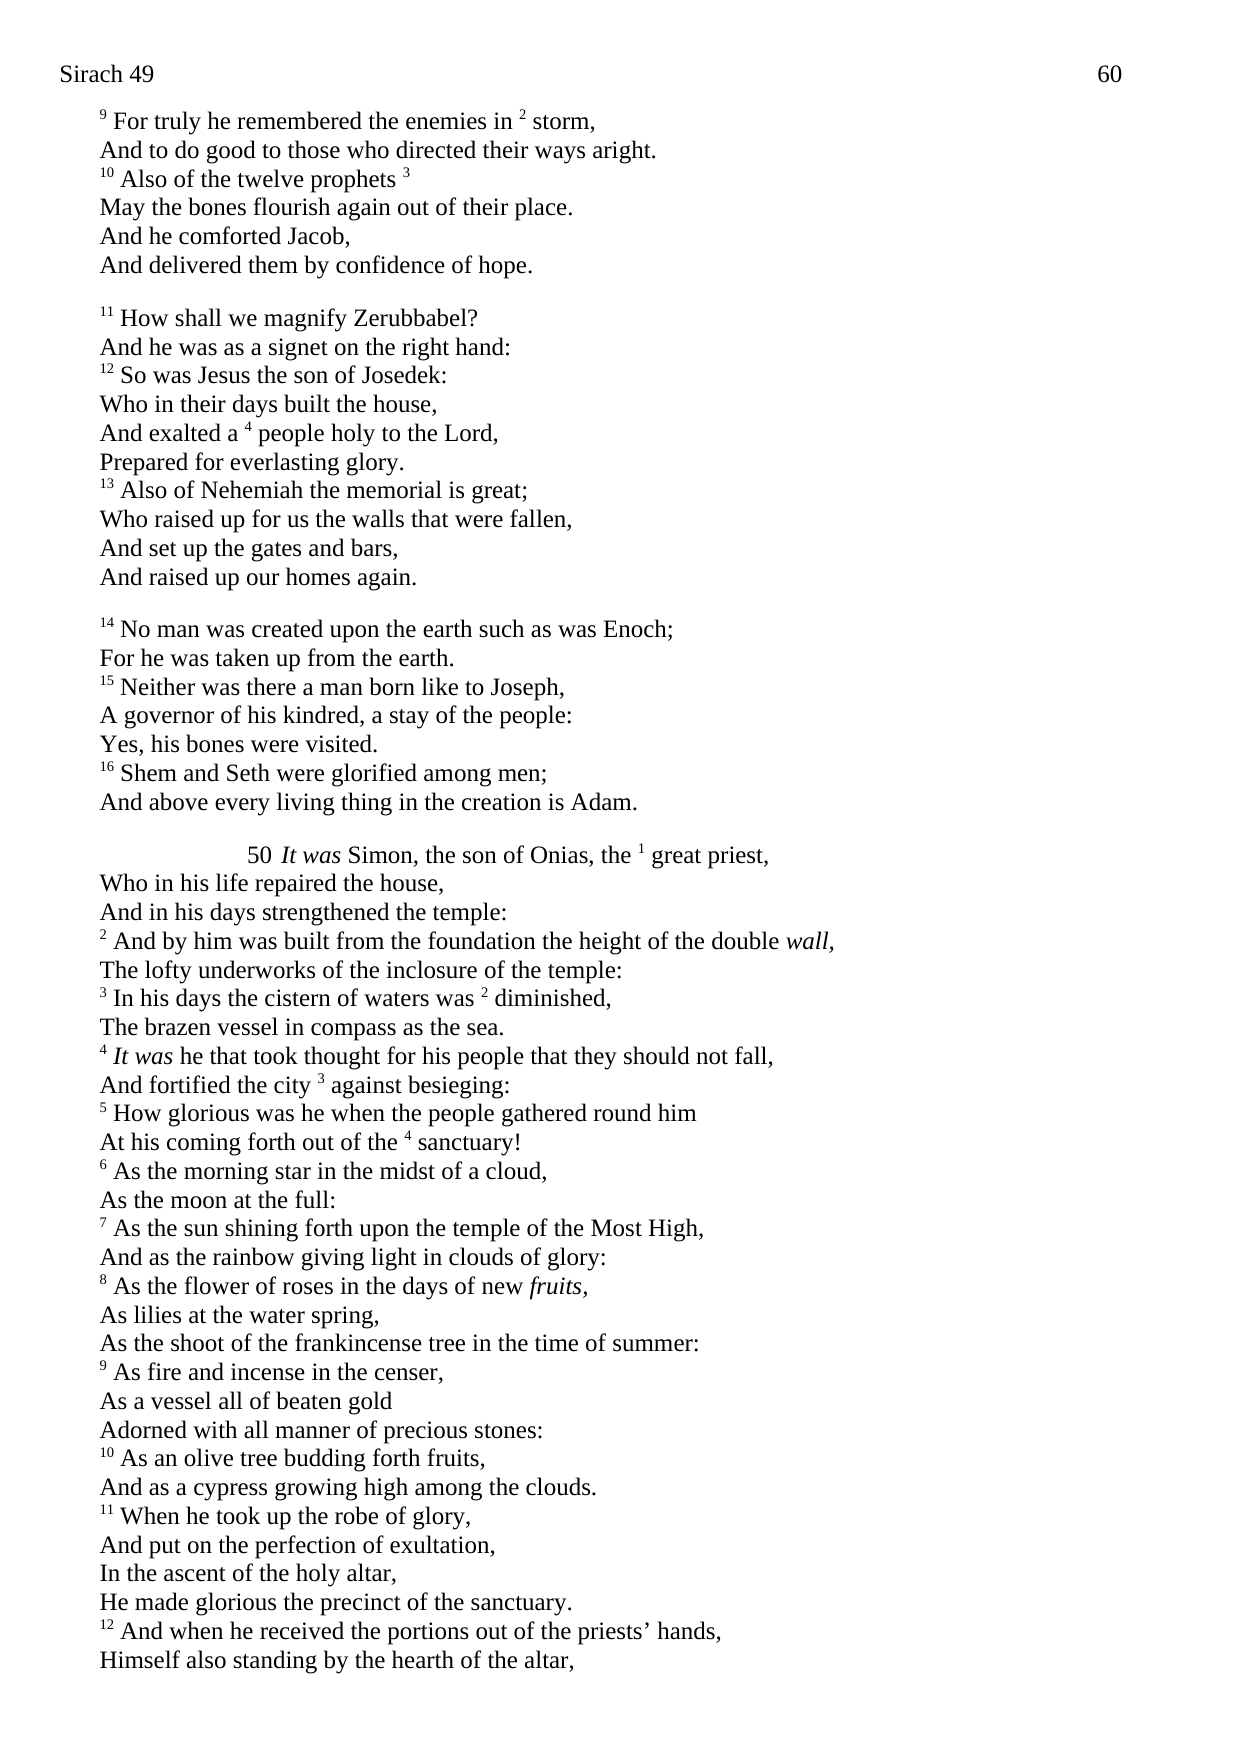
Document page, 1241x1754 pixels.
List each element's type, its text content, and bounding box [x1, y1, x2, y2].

text 10 As an olive tree budding forth fruits, [99, 1443, 1122, 1472]
text Who raised up for us the walls that were fallen, [99, 504, 1122, 533]
text 7 As the sun shining forth upon the temple of the Most High, [99, 1213, 1122, 1242]
text Adorned with all manner of precious stones: [99, 1415, 1122, 1443]
text And he comforted Jacob, [99, 221, 1122, 250]
text 11 How shall we magnify Zerubbabel? [99, 303, 1122, 332]
text And as a cypress growing high among the clouds. [99, 1472, 1122, 1501]
text And delivered them by confidence of hope. [99, 250, 1122, 279]
text 2 And by him was built from the foundation the height of the double wall, [99, 926, 1122, 955]
text And put on the perfection of exultation, [99, 1530, 1122, 1558]
text 16 Shem and Seth were glorified among men; [99, 758, 1122, 787]
text 12 And when he received the portions out of the priests’ hands, [99, 1616, 1122, 1645]
text He made glorious the precinct of the sanctuary. [99, 1587, 1122, 1616]
text 14 No man was created upon the earth such as was Enoch; [99, 614, 1122, 643]
text 12 So was Jesus the son of Josedek: [99, 360, 1122, 389]
text As the shoot of the frankincense tree in the time of summer: [99, 1328, 1122, 1357]
text And exalted a 4 people holy to the Lord, [99, 418, 1122, 447]
text At his coming forth out of the 4 sanctuary! [99, 1127, 1122, 1156]
text May the bones flourish again out of their place. [99, 192, 1122, 221]
text And as the rainbow giving light in clouds of glory: [99, 1242, 1122, 1271]
text And he was as a signet on the right hand: [99, 332, 1122, 360]
text 3 In his days the cistern of waters was 2 diminished, [99, 983, 1122, 1012]
text 8 As the flower of roses in the days of new fruits, [99, 1271, 1122, 1300]
text Who in their days built the house, [99, 389, 1122, 418]
text And fortified the city 3 against besieging: [99, 1070, 1122, 1098]
text And raised up our homes again. [99, 562, 1122, 590]
text Who in his life repaired the house, [99, 868, 1122, 897]
text The brazen vessel in compass as the sea. [99, 1012, 1122, 1041]
text 9 For truly he remembered the enemies in 2 storm, [99, 106, 1122, 135]
text 15 Neither was there a man born like to Joseph, [99, 672, 1122, 701]
text Himself also standing by the hearth of the altar, [99, 1645, 1122, 1673]
text A governor of his kindred, a stay of the people: [99, 701, 1122, 729]
text And to do good to those who directed their ways aright. [99, 135, 1122, 164]
text 6 As the morning star in the midst of a cloud, [99, 1156, 1122, 1185]
text As lilies at the water spring, [99, 1300, 1122, 1328]
text And set up the gates and bars, [99, 533, 1122, 562]
text The lofty underworks of the inclosure of the temple: [99, 955, 1122, 983]
text As the moon at the full: [99, 1185, 1122, 1213]
text In the ascent of the holy altar, [99, 1558, 1122, 1587]
text For he was taken up from the earth. [99, 643, 1122, 672]
text 10 Also of the twelve prophets 3 [99, 164, 1122, 192]
text And in his days strengthened the temple: [99, 897, 1122, 926]
text 9 As fire and incense in the censer, [99, 1357, 1122, 1386]
text Prepared for everlasting glory. [99, 447, 1122, 475]
text 13 Also of Nehemiah the memorial is great; [99, 475, 1122, 504]
text 4 It was he that took thought for his people that they should not fall, [99, 1041, 1122, 1070]
text 50It was Simon, the son of Onias, the 1 great priest, [247, 840, 1122, 868]
text 11 When he took up the robe of glory, [99, 1501, 1122, 1530]
text And above every living thing in the creation is Adam. [99, 787, 1122, 816]
text As a vessel all of beaten gold [99, 1386, 1122, 1415]
text 5 How glorious was he when the people gathered round him [99, 1098, 1122, 1127]
text Yes, his bones were visited. [99, 729, 1122, 758]
